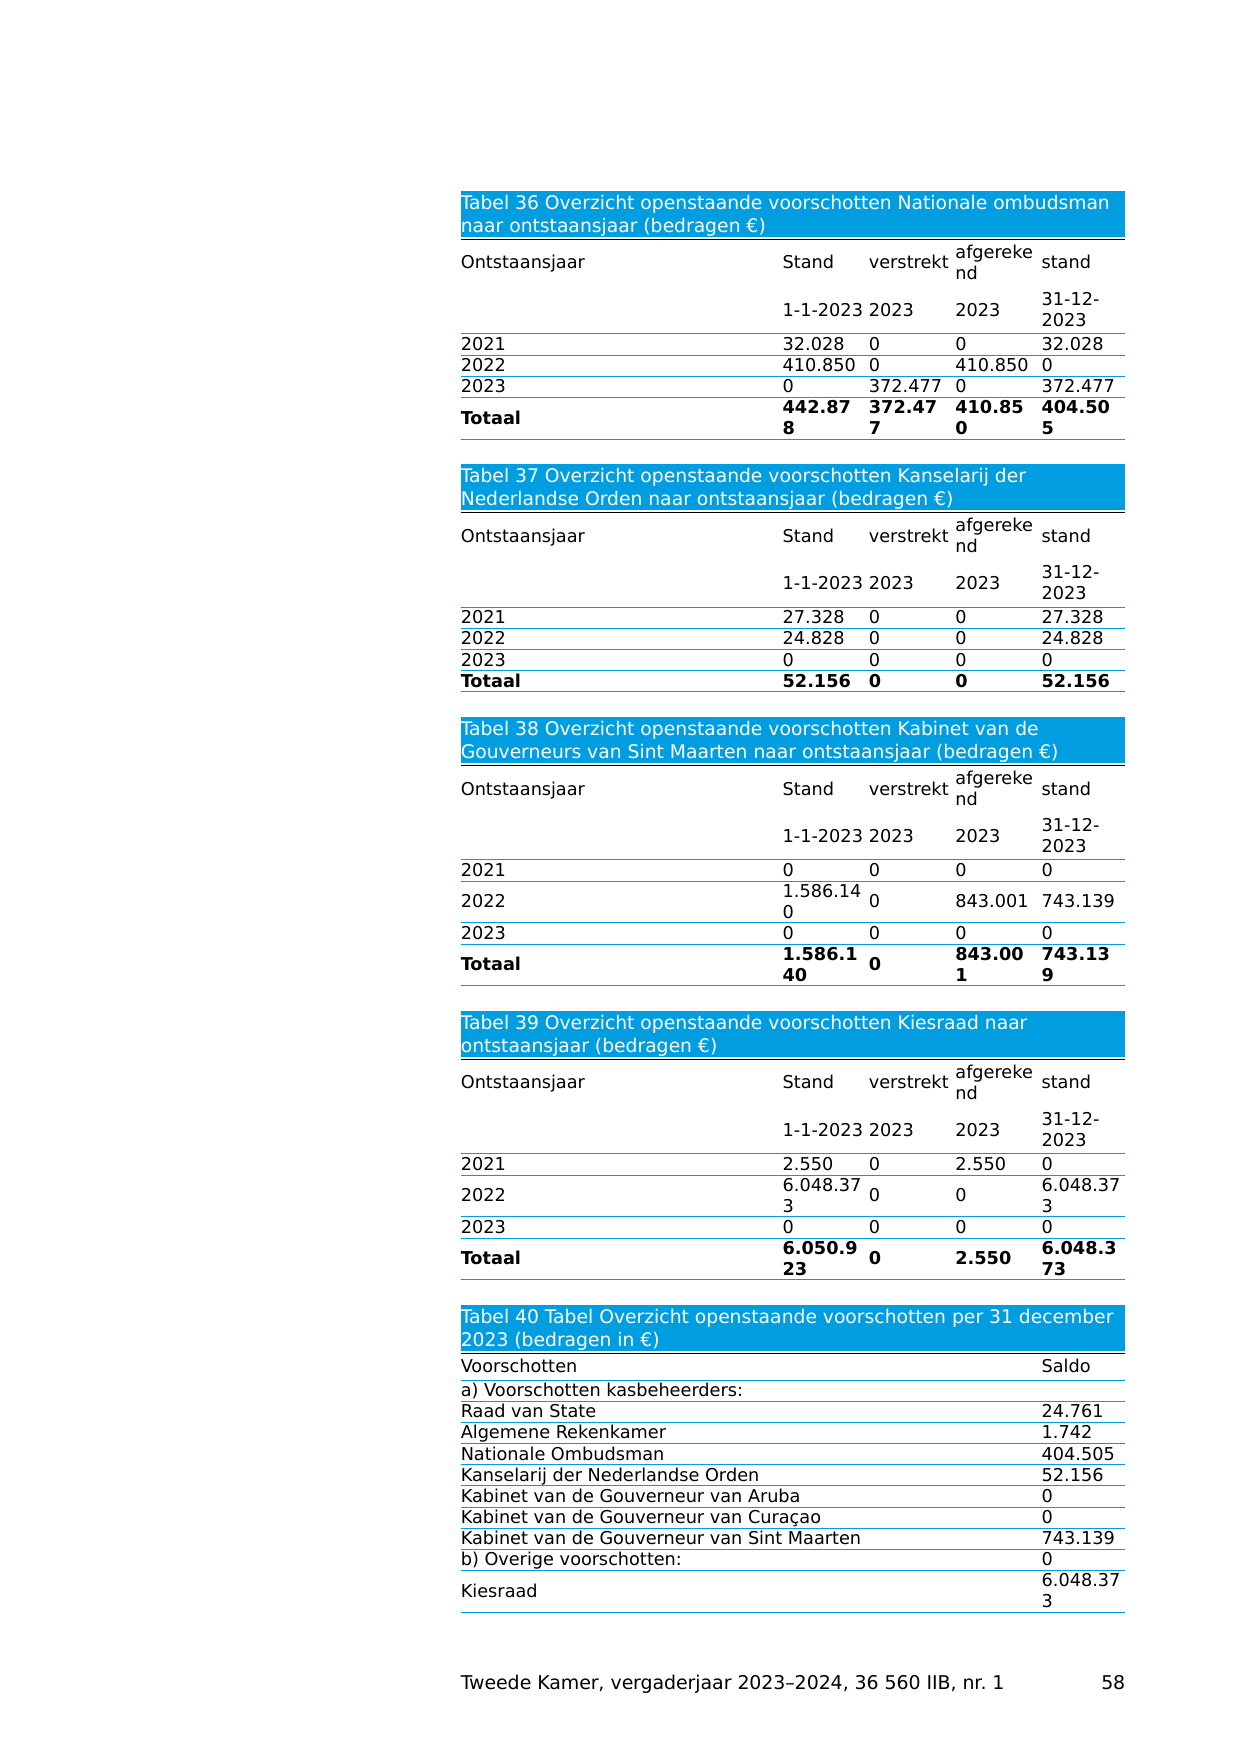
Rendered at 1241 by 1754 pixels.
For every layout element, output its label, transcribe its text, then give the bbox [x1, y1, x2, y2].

table_cell Saldo [1039, 1354, 1125, 1379]
table_cell 0 [866, 608, 952, 628]
table_cell 0 [866, 1154, 952, 1174]
table_cell 372.477 [866, 398, 952, 438]
table_cell 404.505 [1039, 1444, 1125, 1464]
table_cell stand [1039, 766, 1125, 812]
table_cell 0 [866, 1239, 952, 1279]
table_cell Nationale Ombudsman [461, 1444, 1038, 1464]
table_cell 404.505 [1039, 398, 1125, 438]
table_cell 1.586.140 [780, 882, 866, 922]
table_cell Stand [780, 240, 866, 286]
table_cell 0 [866, 671, 952, 691]
table_cell 2023 [461, 1217, 779, 1237]
table_cell 1-1-2023 [780, 812, 866, 859]
table_cell 0 [952, 650, 1038, 670]
table_cell 24.828 [1039, 629, 1125, 649]
table_cell 0 [952, 1217, 1038, 1237]
table_cell 31-12-2023 [1039, 286, 1125, 333]
table_cell [461, 812, 779, 859]
table_cell 0 [952, 923, 1038, 943]
table_cell verstrekt [866, 240, 952, 286]
table_cell 0 [866, 334, 952, 354]
table_cell Kiesraad [461, 1571, 1038, 1612]
table_cell 2023 [866, 286, 952, 333]
table_cell 0 [1039, 356, 1125, 376]
table_cell 2023 [461, 923, 779, 943]
table_cell 31-12-2023 [1039, 560, 1125, 607]
table_cell 6.048.373 [1039, 1176, 1125, 1216]
table_cell afgerekend [952, 766, 1038, 812]
table_cell [461, 560, 779, 607]
table_cell 843.001 [952, 945, 1038, 985]
table_cell [461, 286, 779, 333]
table_cell 2022 [461, 1176, 779, 1216]
table_cell 0 [952, 608, 1038, 628]
table_cell 2023 [952, 812, 1038, 859]
table_cell Totaal [461, 671, 779, 691]
table_cell 2021 [461, 860, 779, 881]
table_cell 743.139 [1039, 945, 1125, 985]
table_cell stand [1039, 1060, 1125, 1106]
table_cell 0 [780, 923, 866, 943]
table_cell 0 [1039, 1154, 1125, 1174]
table_cell [1039, 1381, 1125, 1401]
table_cell 0 [952, 334, 1038, 354]
table_cell 0 [1039, 1508, 1125, 1528]
table_cell afgerekend [952, 240, 1038, 286]
table_cell 52.156 [780, 671, 866, 691]
table_cell 0 [1039, 1217, 1125, 1237]
table_cell 2023 [461, 650, 779, 670]
table_cell a) Voorschotten kasbeheerders: [461, 1381, 1038, 1401]
table_cell 1-1-2023 [780, 286, 866, 333]
table_cell 2021 [461, 334, 779, 354]
table_cell Kabinet van de Gouverneur van Aruba [461, 1486, 1038, 1506]
table_cell 410.850 [952, 356, 1038, 376]
table_cell 6.050.923 [780, 1239, 866, 1279]
table_cell 2023 [952, 1106, 1038, 1153]
table_cell 27.328 [780, 608, 866, 628]
table_cell 1.586.140 [780, 945, 866, 985]
table_cell b) Overige voorschotten: [461, 1550, 1038, 1570]
table_cell 0 [866, 860, 952, 881]
table_cell 372.477 [1039, 377, 1125, 397]
table_cell 0 [952, 1176, 1038, 1216]
table_cell 52.156 [1039, 671, 1125, 691]
table_cell verstrekt [866, 1060, 952, 1106]
table_cell 743.139 [1039, 882, 1125, 922]
table_cell 0 [952, 671, 1038, 691]
table_cell [461, 1106, 779, 1153]
table_cell 2.550 [780, 1154, 866, 1174]
table_cell 843.001 [952, 882, 1038, 922]
table_cell 442.878 [780, 398, 866, 438]
table_cell Stand [780, 1060, 866, 1106]
table_cell 24.761 [1039, 1402, 1125, 1422]
table_cell 2021 [461, 1154, 779, 1174]
table_cell 0 [1039, 1550, 1125, 1570]
table_cell Kanselarij der Nederlandse Orden [461, 1465, 1038, 1485]
table_cell 743.139 [1039, 1529, 1125, 1549]
table_cell verstrekt [866, 766, 952, 812]
table_cell 6.048.373 [780, 1176, 866, 1216]
table_cell 0 [952, 629, 1038, 649]
table_cell 0 [866, 629, 952, 649]
table_cell 0 [1039, 923, 1125, 943]
table_cell 372.477 [866, 377, 952, 397]
table_cell 2022 [461, 356, 779, 376]
table_cell Ontstaansjaar [461, 240, 779, 286]
table_cell 2023 [866, 560, 952, 607]
table_cell Ontstaansjaar [461, 1060, 779, 1106]
table_cell 31-12-2023 [1039, 1106, 1125, 1153]
table_cell 0 [952, 377, 1038, 397]
table_cell stand [1039, 513, 1125, 559]
table_cell 0 [866, 356, 952, 376]
table_cell 31-12-2023 [1039, 812, 1125, 859]
table_cell Stand [780, 766, 866, 812]
table_cell 0 [866, 650, 952, 670]
table_cell 0 [1039, 650, 1125, 670]
table_cell 0 [866, 882, 952, 922]
table_cell 410.850 [780, 356, 866, 376]
table_cell 2.550 [952, 1154, 1038, 1174]
table_cell 0 [866, 945, 952, 985]
table_cell Voorschotten [461, 1354, 1038, 1379]
table_cell 6.048.373 [1039, 1571, 1125, 1612]
table_cell 2022 [461, 882, 779, 922]
table_cell 1-1-2023 [780, 560, 866, 607]
table_cell Totaal [461, 945, 779, 985]
table_cell 32.028 [1039, 334, 1125, 354]
table_cell 0 [780, 1217, 866, 1237]
table_cell 32.028 [780, 334, 866, 354]
table_cell 0 [866, 923, 952, 943]
table_cell 2023 [866, 1106, 952, 1153]
table_cell Algemene Rekenkamer [461, 1423, 1038, 1443]
table_cell 0 [952, 860, 1038, 881]
table_cell Totaal [461, 398, 779, 438]
table_cell 27.328 [1039, 608, 1125, 628]
table_cell 0 [866, 1176, 952, 1216]
table_cell 24.828 [780, 629, 866, 649]
table_cell 2023 [866, 812, 952, 859]
table_cell 410.850 [952, 398, 1038, 438]
table_cell Ontstaansjaar [461, 513, 779, 559]
table_cell 2.550 [952, 1239, 1038, 1279]
table_cell Stand [780, 513, 866, 559]
table_cell 0 [780, 650, 866, 670]
table_cell Kabinet van de Gouverneur van Sint Maarten [461, 1529, 1038, 1549]
table_cell Raad van State [461, 1402, 1038, 1422]
table_cell Ontstaansjaar [461, 766, 779, 812]
table_cell 0 [1039, 860, 1125, 881]
table_cell 0 [1039, 1486, 1125, 1506]
table_cell 2023 [952, 286, 1038, 333]
table_cell Totaal [461, 1239, 779, 1279]
table_cell afgerekend [952, 1060, 1038, 1106]
table_cell 2023 [952, 560, 1038, 607]
table_cell verstrekt [866, 513, 952, 559]
table_cell 52.156 [1039, 1465, 1125, 1485]
table_cell 1-1-2023 [780, 1106, 866, 1153]
table_cell 0 [780, 860, 866, 881]
table_cell 0 [866, 1217, 952, 1237]
table_cell 6.048.373 [1039, 1239, 1125, 1279]
table_cell 2022 [461, 629, 779, 649]
table_cell 2023 [461, 377, 779, 397]
table_cell Kabinet van de Gouverneur van Curaçao [461, 1508, 1038, 1528]
table_cell stand [1039, 240, 1125, 286]
table_cell afgerekend [952, 513, 1038, 559]
table_cell 0 [780, 377, 866, 397]
table_cell 1.742 [1039, 1423, 1125, 1443]
table_cell 2021 [461, 608, 779, 628]
